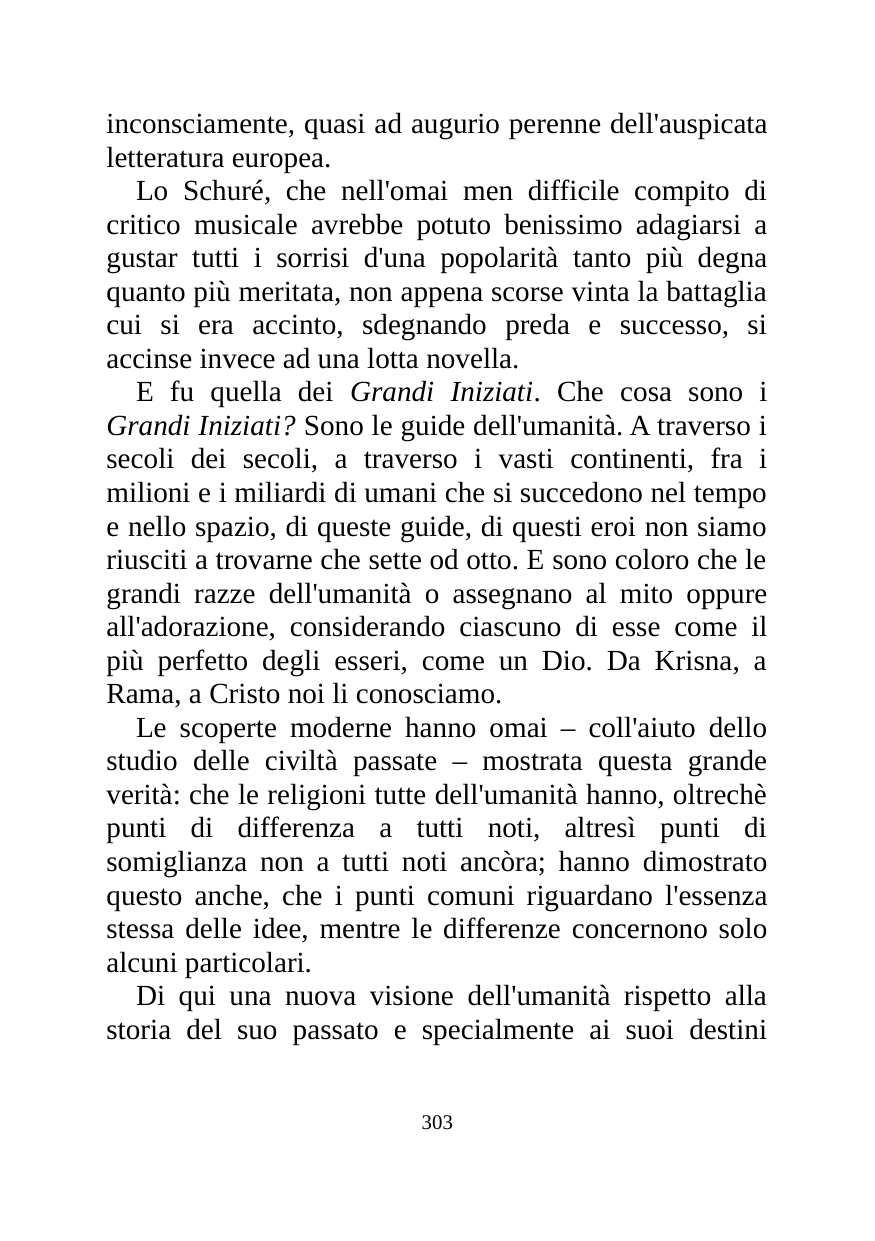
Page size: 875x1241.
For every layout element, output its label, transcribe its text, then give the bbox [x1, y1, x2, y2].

text Lo Schuré, che nell'omai men difficile compito di critico musicale avrebbe potuto benissimo adagiarsi a gustar tutti i sorrisi d'una popolarità tanto più degna quanto più meritata, non appena scorse vinta la battaglia cui si era accinto, sdegnando preda e successo, si accinse invece ad una lotta novella. [106, 173, 768, 374]
text Le scoperte moderne hanno omai – coll'aiuto dello studio delle civiltà passate – mostrata questa grande verità: che le religioni tutte dell'umanità hanno, oltrechè punti di differenza a tutti noti, altresì punti di somiglianza non a tutti noti ancòra; hanno dimostrato questo anche, che i punti comuni riguardano l'essenza stessa delle idee, mentre le differenze concernono solo alcuni particolari. [106, 710, 768, 978]
text E fu quella dei Grandi Iniziati. Che cosa sono i Grandi Iniziati? Sono le guide dell'umanità. A traverso i secoli dei secoli, a traverso i vasti continenti, fra i milioni e i miliardi di umani che si succedono nel tempo e nello spazio, di queste guide, di questi eroi non siamo riusciti a trovarne che sette od otto. E sono coloro che le grandi razze dell'umanità o assegnano al mito oppure all'adorazione, considerando ciascuno di esse come il più perfetto degli esseri, come un Dio. Da Krisna, a Rama, a Cristo noi li conosciamo. [106, 374, 768, 710]
text inconsciamente, quasi ad augurio perenne dell'auspicata letteratura europea. [106, 106, 768, 173]
text Di qui una nuova visione dell'umanità rispetto alla storia del suo passato e specialmente ai suoi destini [106, 978, 768, 1045]
